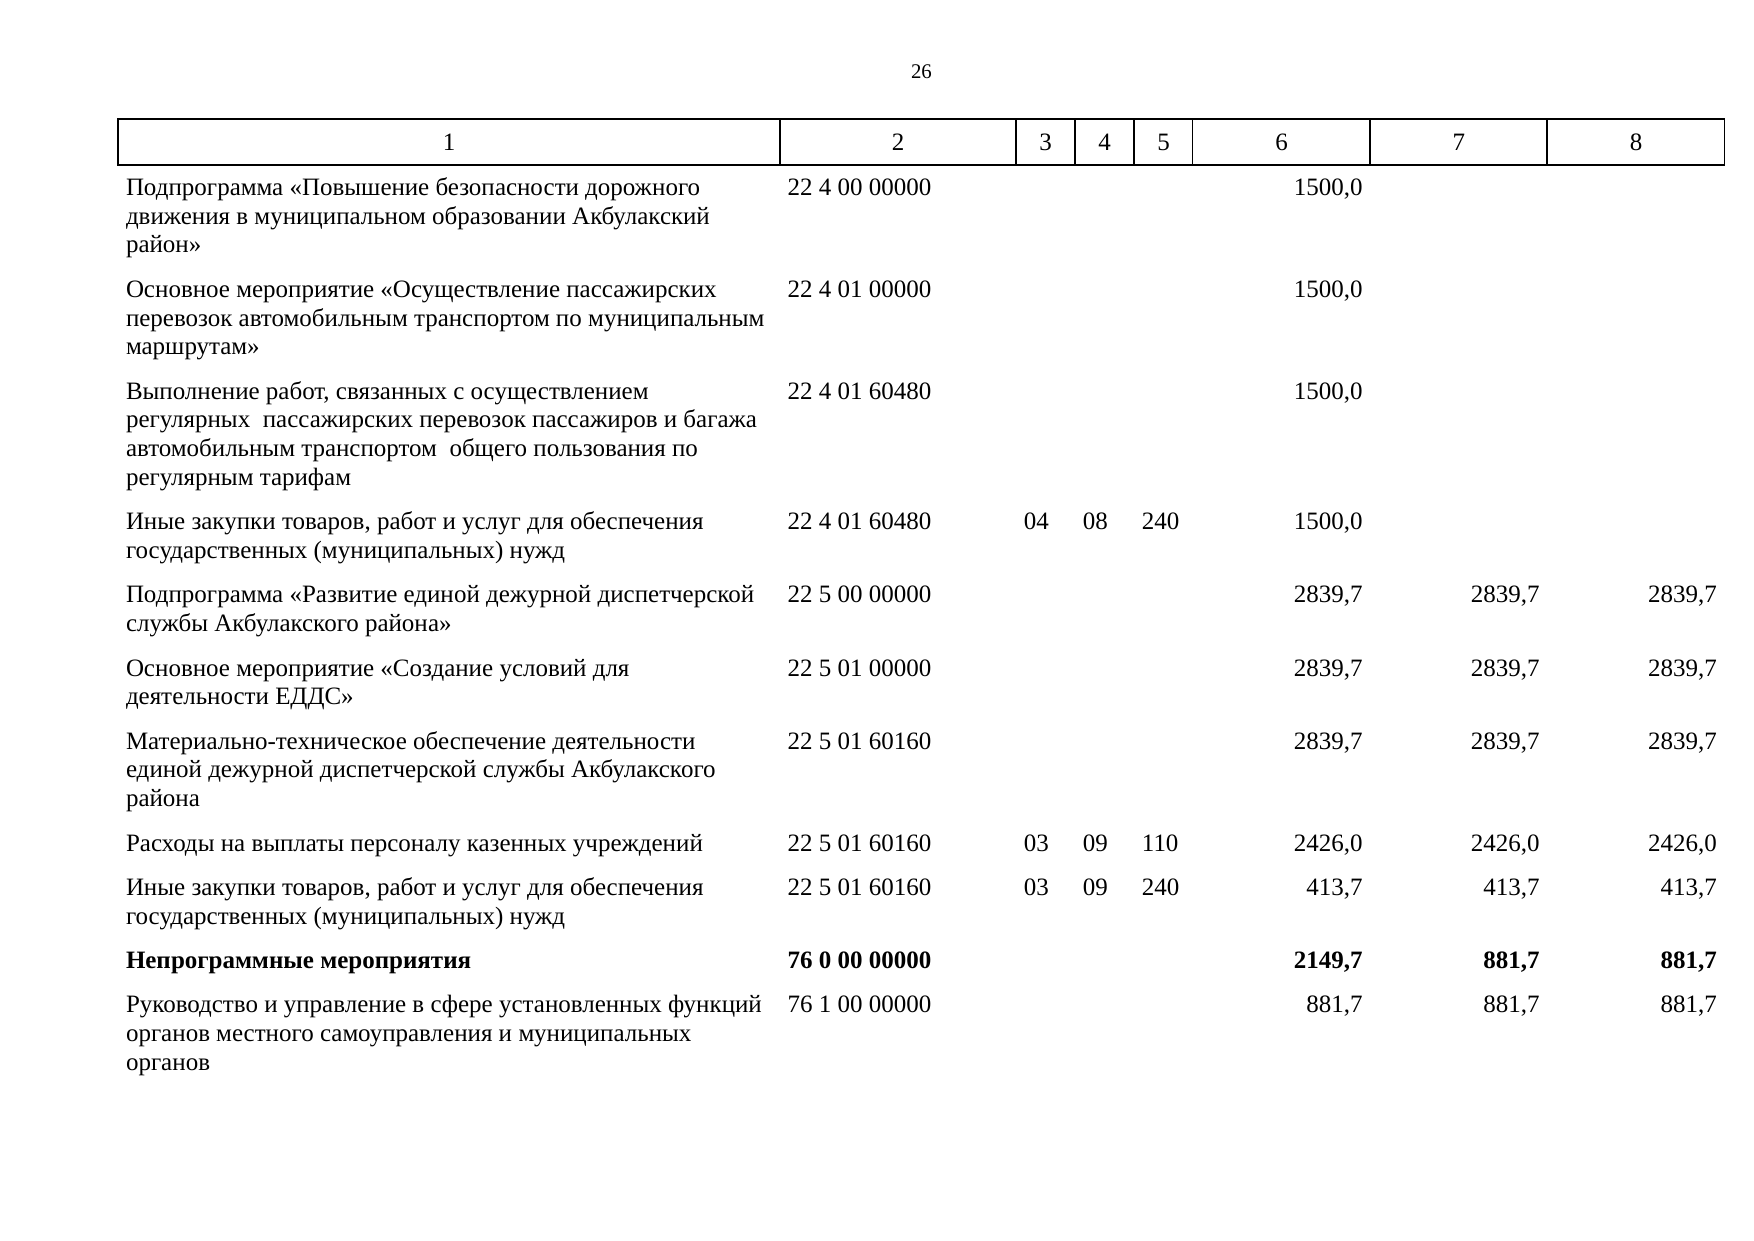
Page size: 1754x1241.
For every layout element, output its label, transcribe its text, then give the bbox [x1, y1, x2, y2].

table_cell [1016, 937, 1075, 982]
table_cell Основное мероприятие «Осуществление пассажирских перевозок автомобильным транспортом по муниципальным маршрутам» [118, 266, 780, 368]
table_header [781, 120, 1015, 164]
table_cell 2839,7 [1547, 718, 1724, 820]
table_cell 2839,7 [1547, 645, 1724, 718]
table_header 5 [1142, 128, 1185, 156]
table_cell 22 5 01 00000 [780, 645, 1016, 718]
table_cell 240 [1134, 864, 1193, 937]
table_cell [1370, 499, 1547, 572]
table_cell Иные закупки товаров, работ и услуг для обеспечения государственных (муниципальных) нужд [118, 499, 780, 572]
table_cell [1134, 982, 1193, 1083]
table_cell Выполнение работ, связанных с осуществлением регулярных пассажирских перевозок пассажиров и багажа автомобильным транспортом общего пользования по регулярным тарифам [118, 368, 780, 498]
table_cell 110 [1134, 820, 1193, 864]
table_cell 2839,7 [1370, 645, 1547, 718]
table_cell [1134, 718, 1193, 820]
table_cell 2839,7 [1193, 718, 1370, 820]
table_cell [1016, 645, 1075, 718]
table_cell 2426,0 [1370, 820, 1547, 864]
table_cell 1500,0 [1193, 368, 1370, 498]
table_cell 1500,0 [1193, 166, 1370, 266]
table_cell 2839,7 [1193, 572, 1370, 645]
table_cell 76 0 00 00000 [780, 937, 1016, 982]
table_cell Подпрограмма «Повышение безопасности дорожного движения в муниципальном образовании Акбулакский район» [118, 166, 780, 266]
table_cell 2426,0 [1547, 820, 1724, 864]
table_cell Подпрограмма «Развитие единой дежурной диспетчерской службы Акбулакского района» [118, 572, 780, 645]
table_cell [1075, 572, 1134, 645]
table_cell 881,7 [1370, 937, 1547, 982]
table_cell 2839,7 [1193, 645, 1370, 718]
table_header [1017, 120, 1074, 164]
table_cell [1075, 718, 1134, 820]
table_cell Основное мероприятие «Создание условий для деятельности ЕДДС» [118, 645, 780, 718]
table_cell [1370, 166, 1547, 266]
table_cell [1016, 368, 1075, 498]
table_header [119, 120, 779, 164]
table_cell 2839,7 [1547, 572, 1724, 645]
table_cell 22 5 01 60160 [780, 718, 1016, 820]
table_cell 08 [1075, 499, 1134, 572]
table_cell [1547, 266, 1724, 368]
table_cell 22 4 00 00000 [780, 166, 1016, 266]
table_cell [1075, 937, 1134, 982]
table_cell 22 5 01 60160 [780, 864, 1016, 937]
table_cell 881,7 [1547, 937, 1724, 982]
table_header 4 [1083, 128, 1126, 156]
table_header 1 [126, 128, 772, 156]
table_cell Расходы на выплаты персоналу казенных учреждений [118, 820, 780, 864]
table_cell 2426,0 [1193, 820, 1370, 864]
table_cell [1075, 645, 1134, 718]
table_cell 240 [1134, 499, 1193, 572]
table_cell Иные закупки товаров, работ и услуг для обеспечения государственных (муниципальных) нужд [118, 864, 780, 937]
table_cell 76 1 00 00000 [780, 982, 1016, 1083]
table_header 3 [1024, 128, 1067, 156]
table_header 8 [1555, 128, 1716, 156]
table_cell 881,7 [1193, 982, 1370, 1083]
table_cell [1075, 166, 1134, 266]
table_cell Материально-техническое обеспечение деятельности единой дежурной диспетчерской службы Акбулакского района [118, 718, 780, 820]
table_cell 03 [1016, 864, 1075, 937]
table_cell Руководство и управление в сфере установленных функций органов местного самоуправления и муниципальных органов [118, 982, 780, 1083]
table_cell [1134, 166, 1193, 266]
table_cell 22 4 01 00000 [780, 266, 1016, 368]
table_cell 881,7 [1547, 982, 1724, 1083]
table_cell [1016, 572, 1075, 645]
table_cell 22 5 00 00000 [780, 572, 1016, 645]
table_header 7 [1378, 128, 1539, 156]
table_cell 413,7 [1193, 864, 1370, 937]
table_cell [1370, 266, 1547, 368]
table_cell 22 5 01 60160 [780, 820, 1016, 864]
table_cell [1134, 937, 1193, 982]
table_cell [1547, 499, 1724, 572]
table_cell [1547, 368, 1724, 498]
table_cell [1016, 166, 1075, 266]
table_header [1076, 120, 1133, 164]
table_cell 09 [1075, 820, 1134, 864]
table_cell 22 4 01 60480 [780, 499, 1016, 572]
table_cell [1547, 166, 1724, 266]
table_header [1135, 120, 1192, 164]
table_cell [1134, 368, 1193, 498]
table_cell 09 [1075, 864, 1134, 937]
table_cell 1500,0 [1193, 499, 1370, 572]
table_cell [1134, 266, 1193, 368]
table_cell [1016, 266, 1075, 368]
table_cell 2149,7 [1193, 937, 1370, 982]
table_cell [1075, 982, 1134, 1083]
table_cell [1134, 572, 1193, 645]
table_cell [1075, 368, 1134, 498]
table_cell 22 4 01 60480 [780, 368, 1016, 498]
table_cell 413,7 [1547, 864, 1724, 937]
table_cell [1370, 368, 1547, 498]
table_cell [1016, 718, 1075, 820]
table_cell 413,7 [1370, 864, 1547, 937]
table_header 2 [788, 128, 1008, 156]
table_cell [1016, 982, 1075, 1083]
table_cell Непрограммные мероприятия [118, 937, 780, 982]
table_header [1371, 120, 1546, 164]
table_header [1548, 120, 1724, 164]
table_header 6 [1201, 128, 1362, 156]
table_cell 2839,7 [1370, 572, 1547, 645]
table_cell 04 [1016, 499, 1075, 572]
table_cell [1075, 266, 1134, 368]
table_cell 03 [1016, 820, 1075, 864]
table_cell 881,7 [1370, 982, 1547, 1083]
table_cell 1500,0 [1193, 266, 1370, 368]
table_cell [1134, 645, 1193, 718]
table_cell 2839,7 [1370, 718, 1547, 820]
table_header [1193, 120, 1369, 164]
